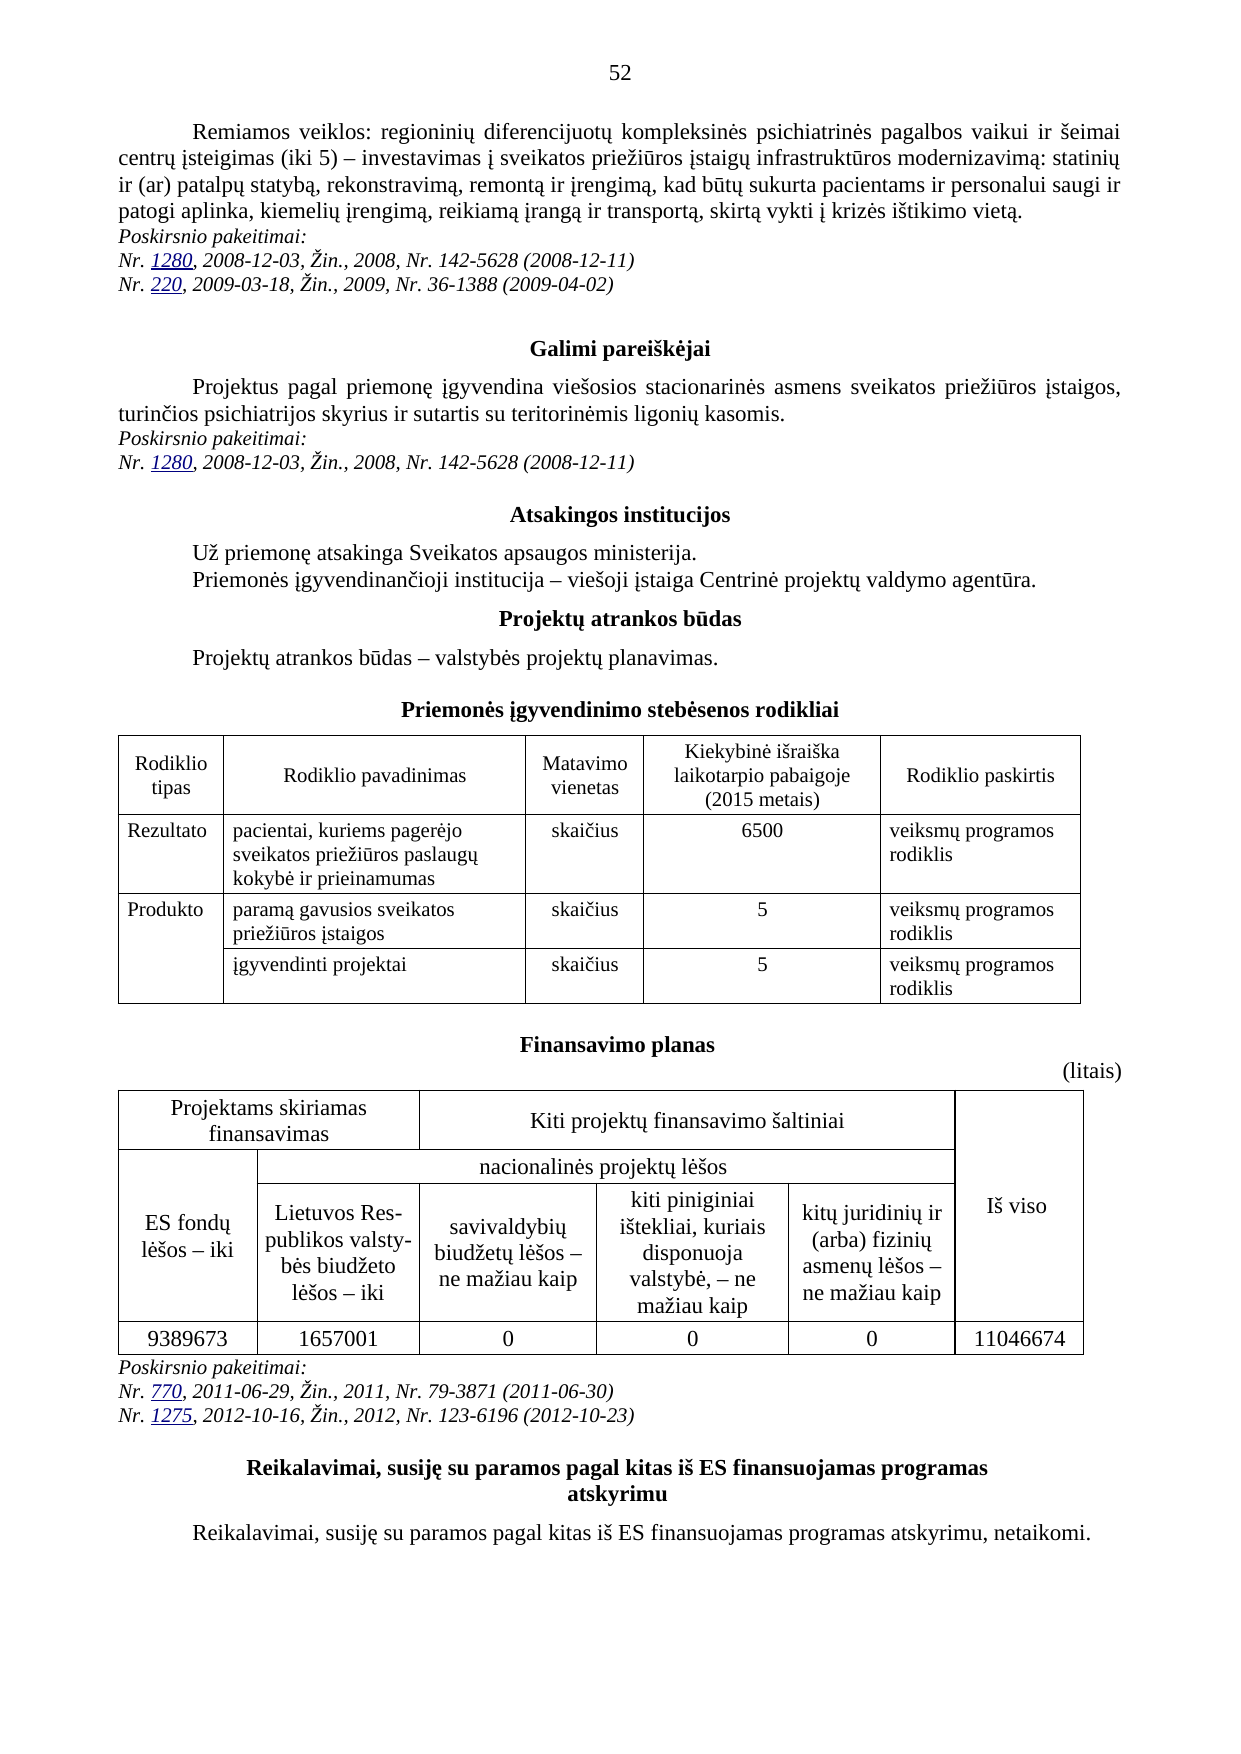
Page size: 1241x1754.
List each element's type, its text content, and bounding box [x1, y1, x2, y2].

text Atsakingos institucijos [118, 501, 1122, 527]
table_header Kiekybinė išraiška laikotarpio pabaigoje (2015 metais) [644, 736, 880, 814]
table_cell Lietuvos Res­publikos valsty­bės biudžeto lėšos – iki [258, 1184, 419, 1321]
table_cell veiksmų programos rodiklis [881, 949, 1080, 1003]
table_header Projektams skiriamas finansavimas [119, 1091, 419, 1149]
table_cell pacientai, kuriems pagerėjo sveikatos priežiūros paslaugų kokybė ir prieinamumas [224, 815, 525, 893]
text Reikalavimai, susiję su paramos pagal kitas iš ES finansuojamas programas atskyrimu [118, 1454, 1122, 1507]
table_header Rodiklio paskirtis [881, 736, 1080, 814]
table_cell Rezultato [119, 815, 223, 893]
table_cell kitų juridinių ir (arba) fizinių asmenų lėšos – ne mažiau kaip [789, 1184, 954, 1321]
table_cell kiti piniginiai ištekliai, kuriais disponuoja valstybė, – ne mažiau kaip [597, 1184, 788, 1321]
table_header Rodiklio tipas [119, 736, 223, 814]
table_header Rodiklio pavadinimas [224, 736, 525, 814]
table_cell 5 [644, 894, 880, 948]
table_cell nacionalinės projektų lėšos [258, 1150, 954, 1182]
text Reikalavimai, susiję su paramos pagal kitas iš ES finansuojamas programas atskyrimu, netaikomi. [118, 1519, 1122, 1545]
text (litais) [118, 1057, 1122, 1083]
table_cell skaičius [526, 815, 643, 893]
text Priemonės įgyvendinimo stebėsenos rodikliai [118, 696, 1122, 723]
text Finansavimo planas [118, 1031, 1122, 1057]
table_cell skaičius [526, 949, 643, 1003]
table_cell 1657001 [258, 1322, 419, 1354]
table_cell 0 [420, 1322, 596, 1354]
table_cell 6500 [644, 815, 880, 893]
text Galimi pareiškėjai [118, 334, 1122, 361]
text Projektus pagal priemonę įgyvendina viešosios stacionarinės asmens sveikatos priežiūros įstaigos, turinčios psichiatrijos skyrius ir sutartis su teritorinėmis ligonių kasomis. [118, 373, 1122, 426]
table_header Iš viso [956, 1091, 1083, 1321]
text Už priemonę atsakinga Sveikatos apsaugos ministerija. [118, 539, 1122, 566]
table_cell 0 [789, 1322, 954, 1354]
text Remiamos veiklos: regioninių diferencijuotų kompleksinės psichiatrinės pagalbos vaikui ir šeimai centrų įsteigimas (iki 5) – investavimas į sveikatos priežiūros įstaigų infrastruktūros modernizavimą: statinių ir (ar) patalpų statybą, rekonstravimą, remontą ir įrengimą, kad būtų sukurta pacientams ir personalui saugi ir patogi aplinka, kiemelių įrengimą, reikiamą įrangą ir transportą, skirtą vykti į krizės ištikimo vietą. [118, 118, 1122, 223]
table_cell savivaldybių biudžetų lėšos – ne mažiau kaip [420, 1184, 596, 1321]
text Nr. 1280, 2008-12-03, Žin., 2008, Nr. 142-5628 (2008-12-11) [118, 248, 1122, 272]
text Nr. 1275, 2012-10-16, Žin., 2012, Nr. 123-6196 (2012-10-23) [118, 1403, 1122, 1427]
table_cell 9389673 [119, 1322, 257, 1354]
table_header Kiti projektų finansavimo šaltiniai [420, 1091, 954, 1149]
text Poskirsnio pakeitimai: [118, 1355, 1122, 1379]
table_cell ES fondų lėšos – iki [119, 1150, 257, 1321]
table_cell veiksmų programos rodiklis [881, 815, 1080, 893]
text Poskirsnio pakeitimai: [118, 223, 1122, 248]
table_cell Produkto [119, 894, 223, 1003]
table_cell įgyvendinti projektai [224, 949, 525, 1003]
text Nr. 1280, 2008-12-03, Žin., 2008, Nr. 142-5628 (2008-12-11) [118, 450, 1122, 474]
table_cell 0 [597, 1322, 788, 1354]
table_header Matavimo vienetas [526, 736, 643, 814]
table_cell 11046674 [956, 1322, 1083, 1354]
table_cell 5 [644, 949, 880, 1003]
text Nr. 220, 2009-03-18, Žin., 2009, Nr. 36-1388 (2009-04-02) [118, 272, 1122, 296]
text Poskirsnio pakeitimai: [118, 426, 1122, 450]
text Projektų atrankos būdas – valstybės projektų planavimas. [118, 643, 1122, 670]
text Projektų atrankos būdas [118, 605, 1122, 631]
table_cell paramą gavusios sveikatos priežiūros įstaigos [224, 894, 525, 948]
text Priemonės įgyvendinančioji institucija – viešoji įstaiga Centrinė projektų valdymo agentūra. [118, 566, 1122, 592]
table_cell skaičius [526, 894, 643, 948]
text Nr. 770, 2011-06-29, Žin., 2011, Nr. 79-3871 (2011-06-30) [118, 1379, 1122, 1403]
table_cell veiksmų programos rodiklis [881, 894, 1080, 948]
